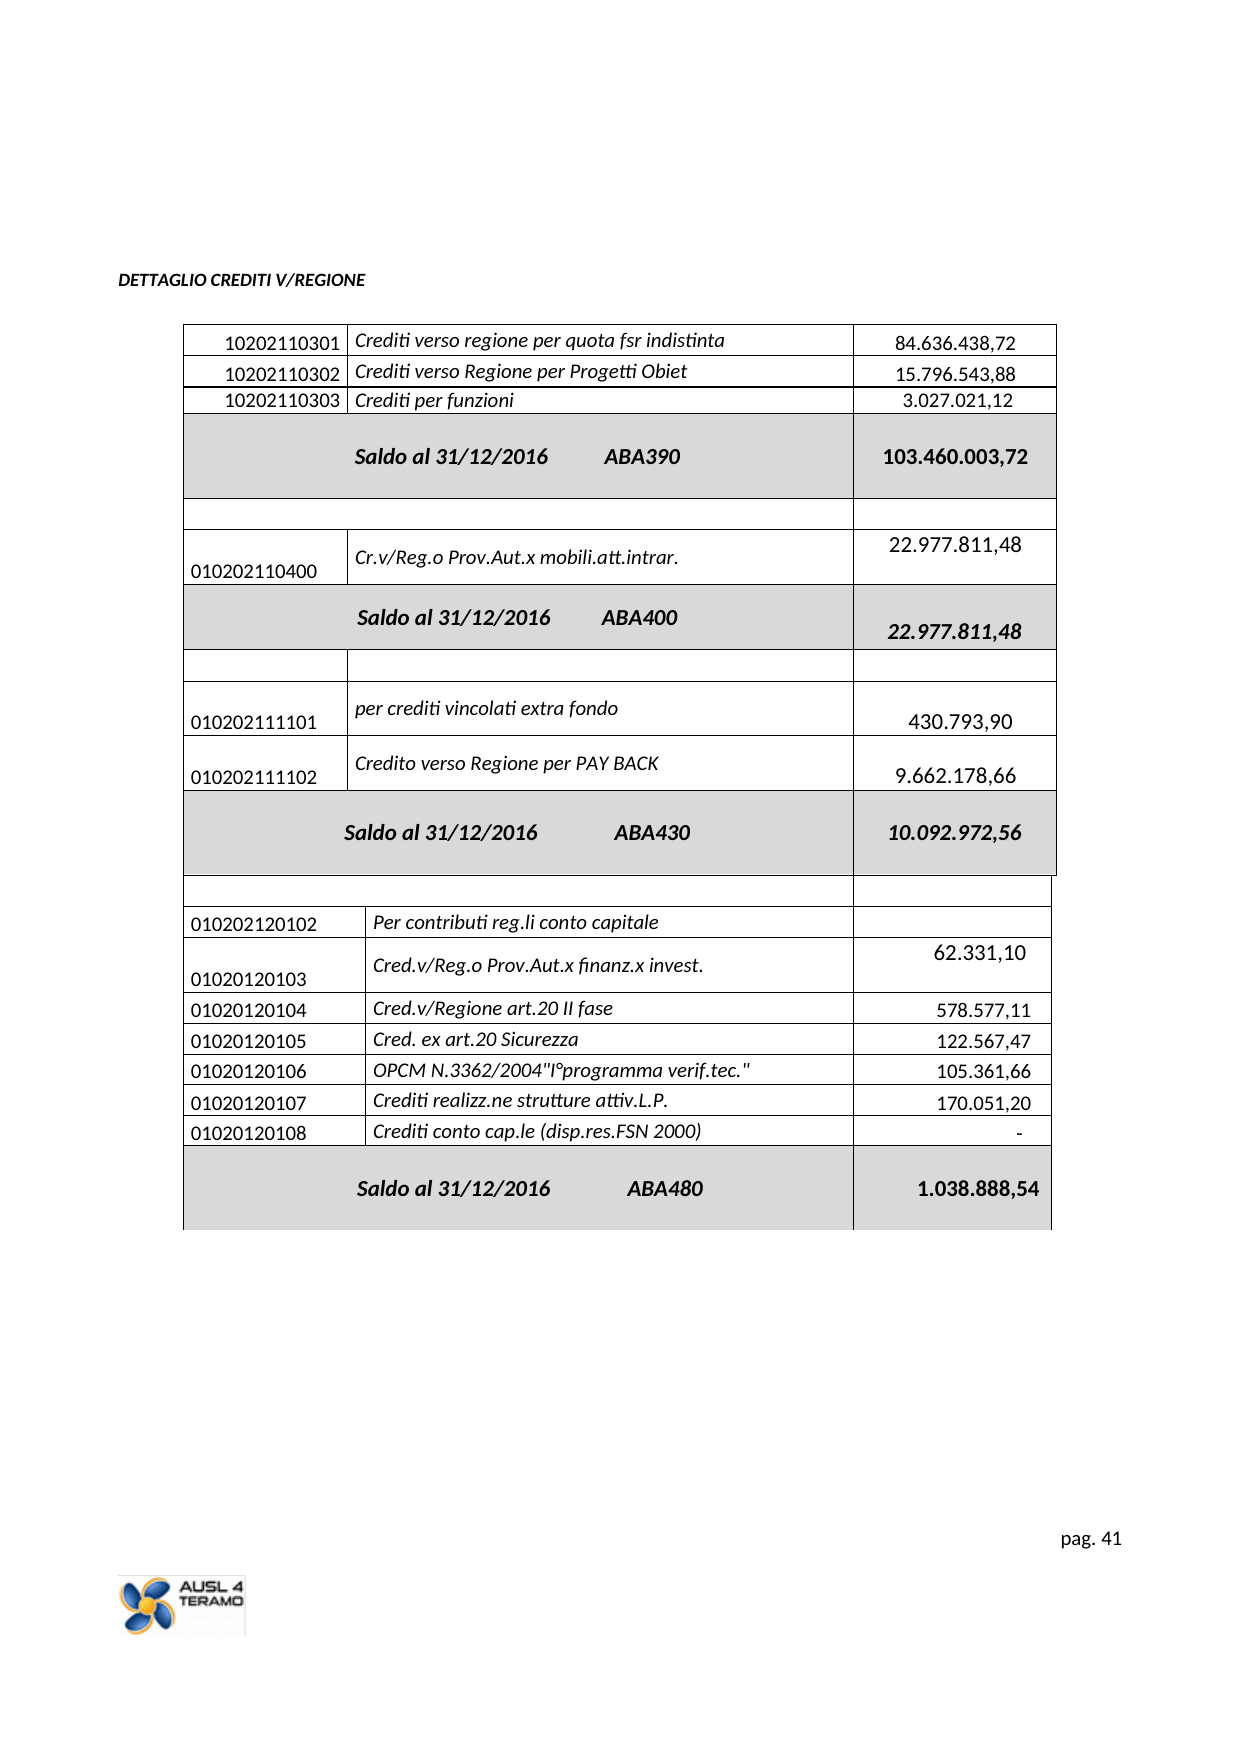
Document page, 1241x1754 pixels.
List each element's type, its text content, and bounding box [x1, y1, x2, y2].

table_cell [854, 650, 1056, 681]
table_cell 010202120102 [184, 907, 365, 937]
table_cell 10202110302 [184, 356, 347, 386]
table_cell 122.567,47 [854, 1024, 1051, 1054]
table_cell Crediti verso Regione per Progetti Obiet [348, 356, 853, 386]
table_cell 170.051,20 [854, 1085, 1051, 1115]
table_cell 103.460.003,72 [854, 414, 1056, 498]
table_cell Per contributi reg.li conto capitale [366, 907, 853, 937]
table_cell 22.977.811,48 [854, 530, 1056, 584]
table_cell [1052, 1115, 1057, 1145]
table_cell 01020120107 [184, 1085, 365, 1115]
table_cell 010202111102 [184, 736, 347, 789]
table_cell 62.331,10 [854, 938, 1051, 992]
table_cell [184, 650, 347, 681]
table_cell [1052, 876, 1057, 906]
table_cell Saldo al 31/12/2016 ABA390 [184, 414, 853, 498]
table_cell Saldo al 31/12/2016 ABA400 [184, 585, 853, 649]
table_cell 01020120104 [184, 993, 365, 1023]
table_cell [854, 907, 1051, 937]
table_cell 430.793,90 [854, 682, 1056, 735]
table_cell Crediti per funzioni [348, 388, 853, 413]
table_cell Crediti conto cap.le (disp.res.FSN 2000) [366, 1116, 853, 1145]
table_cell [1052, 906, 1057, 937]
text DETTAGLIO CREDITI V/REGIONE [118, 269, 1122, 292]
table_cell 01020120105 [184, 1024, 365, 1054]
table_cell Crediti realizz.ne strutture attiv.L.P. [366, 1085, 853, 1115]
table_cell per crediti vincolati extra fondo [348, 682, 853, 735]
table_cell 22.977.811,48 [854, 585, 1056, 649]
table_cell 15.796.543,88 [854, 356, 1056, 386]
table_cell Saldo al 31/12/2016 ABA480 [184, 1146, 853, 1230]
table_cell 010202111101 [184, 682, 347, 735]
table_cell [1052, 1145, 1057, 1230]
table_cell 105.361,66 [854, 1055, 1051, 1084]
table_cell [1052, 937, 1057, 992]
table_cell 010202110400 [184, 530, 347, 584]
table_cell 1.038.888,54 [854, 1146, 1051, 1230]
table_cell [1052, 1023, 1057, 1054]
table_cell Cred. ex art.20 Sicurezza [366, 1024, 853, 1054]
table_header 10202110301 [184, 325, 347, 355]
table_header 84.636.438,72 [854, 325, 1056, 355]
table_cell 01020120103 [184, 938, 365, 992]
table_cell 3.027.021,12 [854, 388, 1056, 413]
table_cell Credito verso Regione per PAY BACK [348, 736, 853, 789]
table_cell 10.092.972,56 [854, 791, 1056, 874]
table_cell 578.577,11 [854, 993, 1051, 1023]
table_cell [348, 650, 853, 681]
table_cell [184, 499, 853, 529]
table_cell [1052, 992, 1057, 1023]
table_cell 9.662.178,66 [854, 736, 1056, 789]
table_cell 01020120106 [184, 1055, 365, 1084]
table_header Crediti verso regione per quota fsr indistinta [348, 325, 853, 355]
table_cell Saldo al 31/12/2016 ABA430 [184, 791, 853, 874]
table_cell [854, 876, 1051, 906]
table_cell 01020120108 [184, 1116, 365, 1145]
table_cell [1052, 1084, 1057, 1115]
table_cell 10202110303 [184, 388, 347, 413]
table_cell [854, 499, 1056, 529]
table_cell Cr.v/Reg.o Prov.Aut.x mobili.att.intrar. [348, 530, 853, 584]
table_cell [184, 876, 853, 906]
table_cell Cred.v/Regione art.20 II fase [366, 993, 853, 1023]
table_cell OPCM N.3362/2004"I°programma verif.tec." [366, 1055, 853, 1084]
table_cell - [854, 1116, 1051, 1145]
table_cell [1052, 1054, 1057, 1084]
table_cell Cred.v/Reg.o Prov.Aut.x finanz.x invest. [366, 938, 853, 992]
